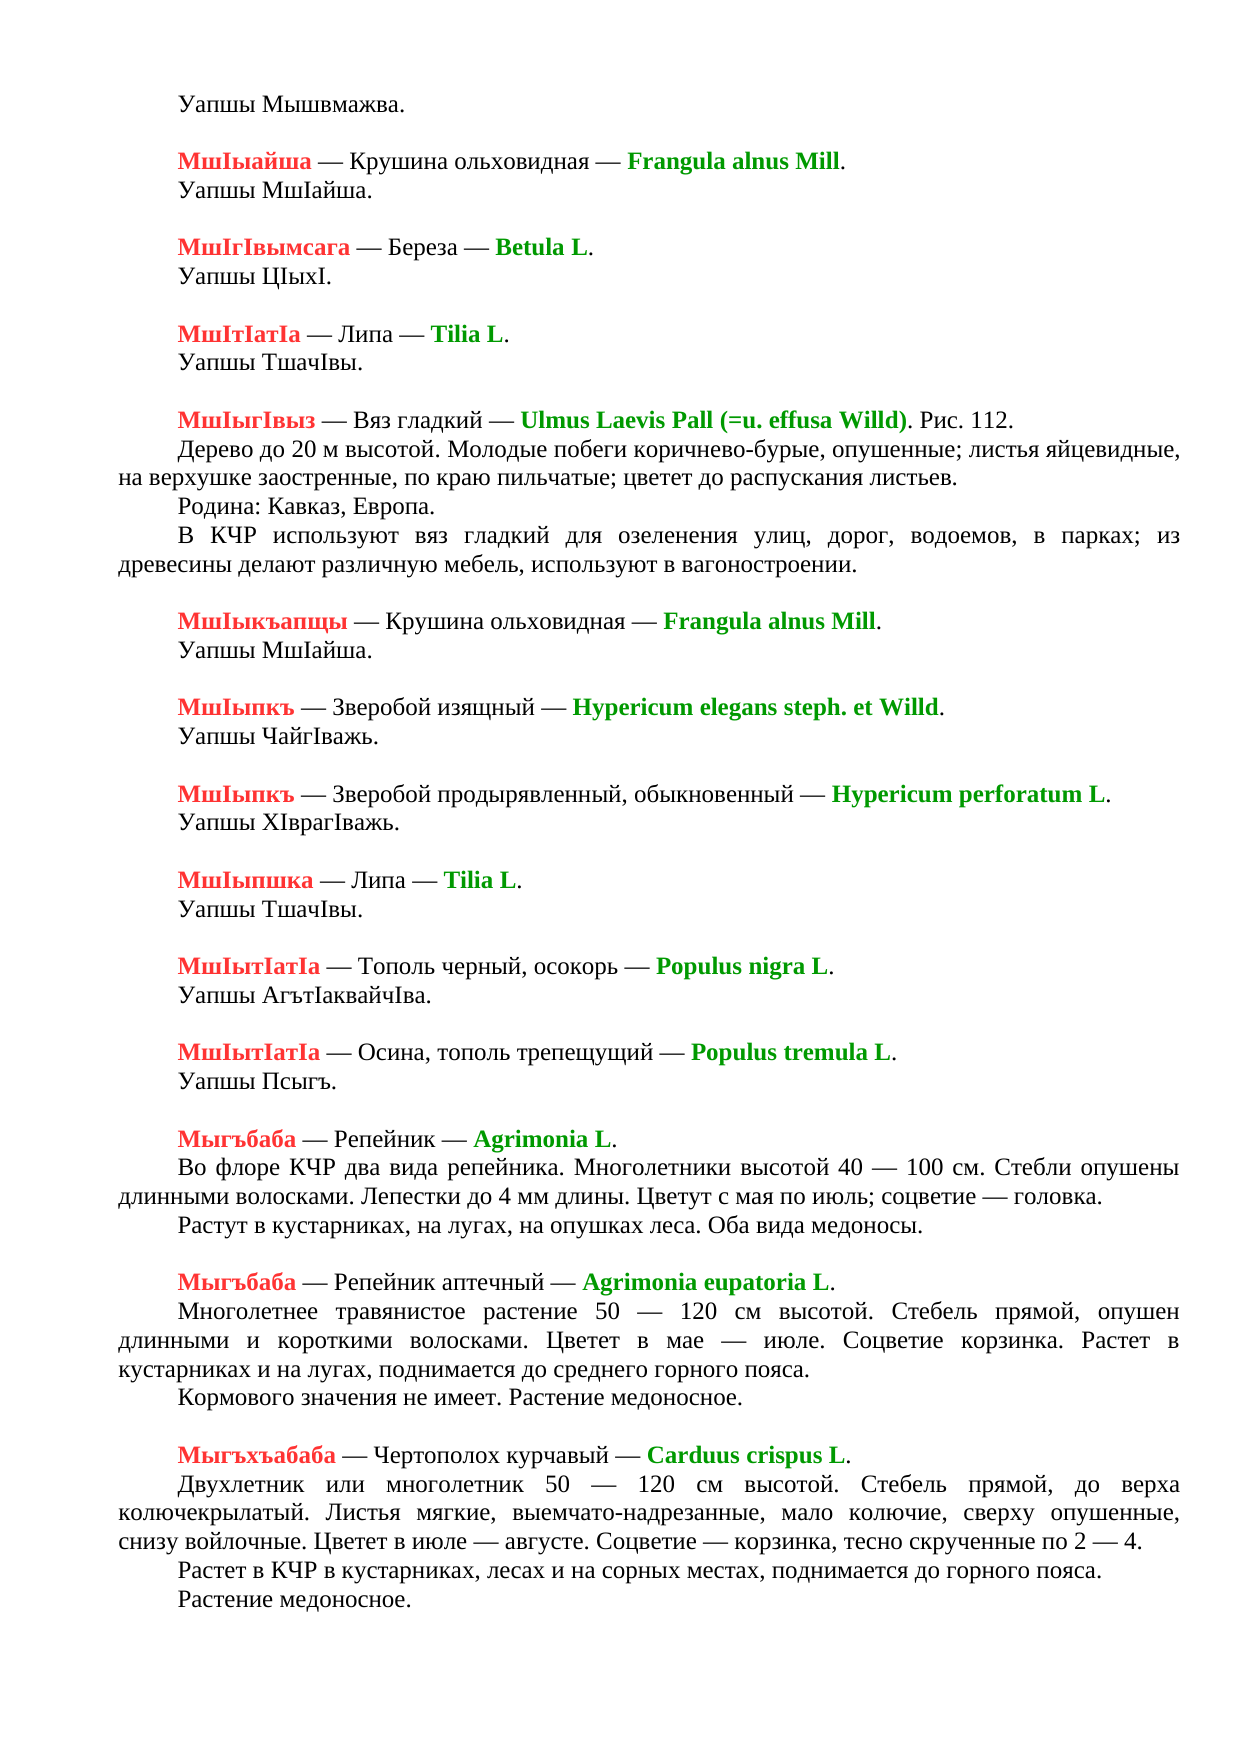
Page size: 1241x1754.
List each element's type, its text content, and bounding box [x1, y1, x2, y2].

text МшIыпкъ — Зверобой продырявленный, обыкновенный — Hypericum perforatum L. [118, 779, 1181, 807]
text МшIыгIвыз — Вяз гладкий — Ulmus Laevis Pall (=u. effusa Willd). Рис. 112. [118, 405, 1181, 434]
text Уапшы ТшачIвы. [118, 347, 1181, 376]
text МшIытIатIа — Осина, тополь трепещущий — Populus tremula L. [118, 1037, 1181, 1066]
text Уапшы ХIврагIважь. [118, 807, 1181, 836]
text Во флоре КЧР два вида репейника. Многолетники высотой 40 — 100 см. Стебли опушены длинными волосками. Лепестки до 4 мм длины. Цветут с мая по июль; соцветие — головка. [118, 1152, 1181, 1210]
text Растение медоносное. [118, 1584, 1181, 1612]
text Уапшы АгътIаквайчIва. [118, 980, 1181, 1009]
text Двухлетник или многолетник 50 — 120 см высотой. Стебель прямой, до верха колючекрылатый. Листья мягкие, выемчато-надрезанные, мало колючие, сверху опушенные, снизу войлочные. Цветет в июле — августе. Соцветие — корзинка, тесно скрученные по 2 — 4. [118, 1469, 1181, 1555]
text Растут в кустарниках, на лугах, на опушках леса. Оба вида медоносы. [118, 1210, 1181, 1239]
text МшIыайша — Крушина ольховидная — Frangula alnus Mill. [118, 146, 1181, 175]
text Уапшы ТшачIвы. [118, 894, 1181, 922]
text Уапшы МшIайша. [118, 635, 1181, 664]
text Многолетнее травянистое растение 50 — 120 см высотой. Стебель прямой, опушен длинными и короткими волосками. Цветет в мае — июле. Соцветие корзинка. Растет в кустарниках и на лугах, поднимается до среднего горного пояса. [118, 1296, 1181, 1382]
text Дерево до 20 м высотой. Молодые побеги коричнево-бурые, опушенные; листья яйцевидные, на верхушке заостренные, по краю пильчатые; цветет до распускания листьев. [118, 434, 1181, 491]
text В КЧР используют вяз гладкий для озеленения улиц, дорог, водоемов, в парках; из древесины делают различную мебель, используют в вагоностроении. [118, 520, 1181, 577]
text МшIытIатIа — Тополь черный, осокорь — Populus nigra L. [118, 951, 1181, 980]
text МшIыпшка — Липа — Tilia L. [118, 865, 1181, 894]
text Уапшы МшIайша. [118, 175, 1181, 204]
text Мыгъхъабаба — Чертополох курчавый — Carduus crispus L. [118, 1440, 1181, 1469]
text Кормового значения не имеет. Растение медоносное. [118, 1382, 1181, 1411]
text Уапшы Мышвмажва. [118, 89, 1181, 117]
text МшIтIатIа — Липа — Tilia L. [118, 319, 1181, 347]
text МшIгIвымсага — Береза — Betula L. [118, 232, 1181, 261]
text МшIыкъапщы — Крушина ольховидная — Frangula alnus Mill. [118, 606, 1181, 635]
text Родина: Кавказ, Европа. [118, 491, 1181, 520]
text Уапшы ЧайгIважь. [118, 721, 1181, 750]
text Растет в КЧР в кустарниках, лесах и на сорных местах, поднимается до горного пояса. [118, 1555, 1181, 1584]
text Мыгъбаба — Репейник аптечный — Agrimonia eupatoria L. [118, 1267, 1181, 1296]
text Уапшы Псыгъ. [118, 1066, 1181, 1095]
text Уапшы ЦIыхI. [118, 261, 1181, 290]
text Мыгъбаба — Репейник — Agrimonia L. [118, 1124, 1181, 1152]
text МшIыпкъ — Зверобой изящный — Hypericum elegans steph. et Willd. [118, 692, 1181, 721]
